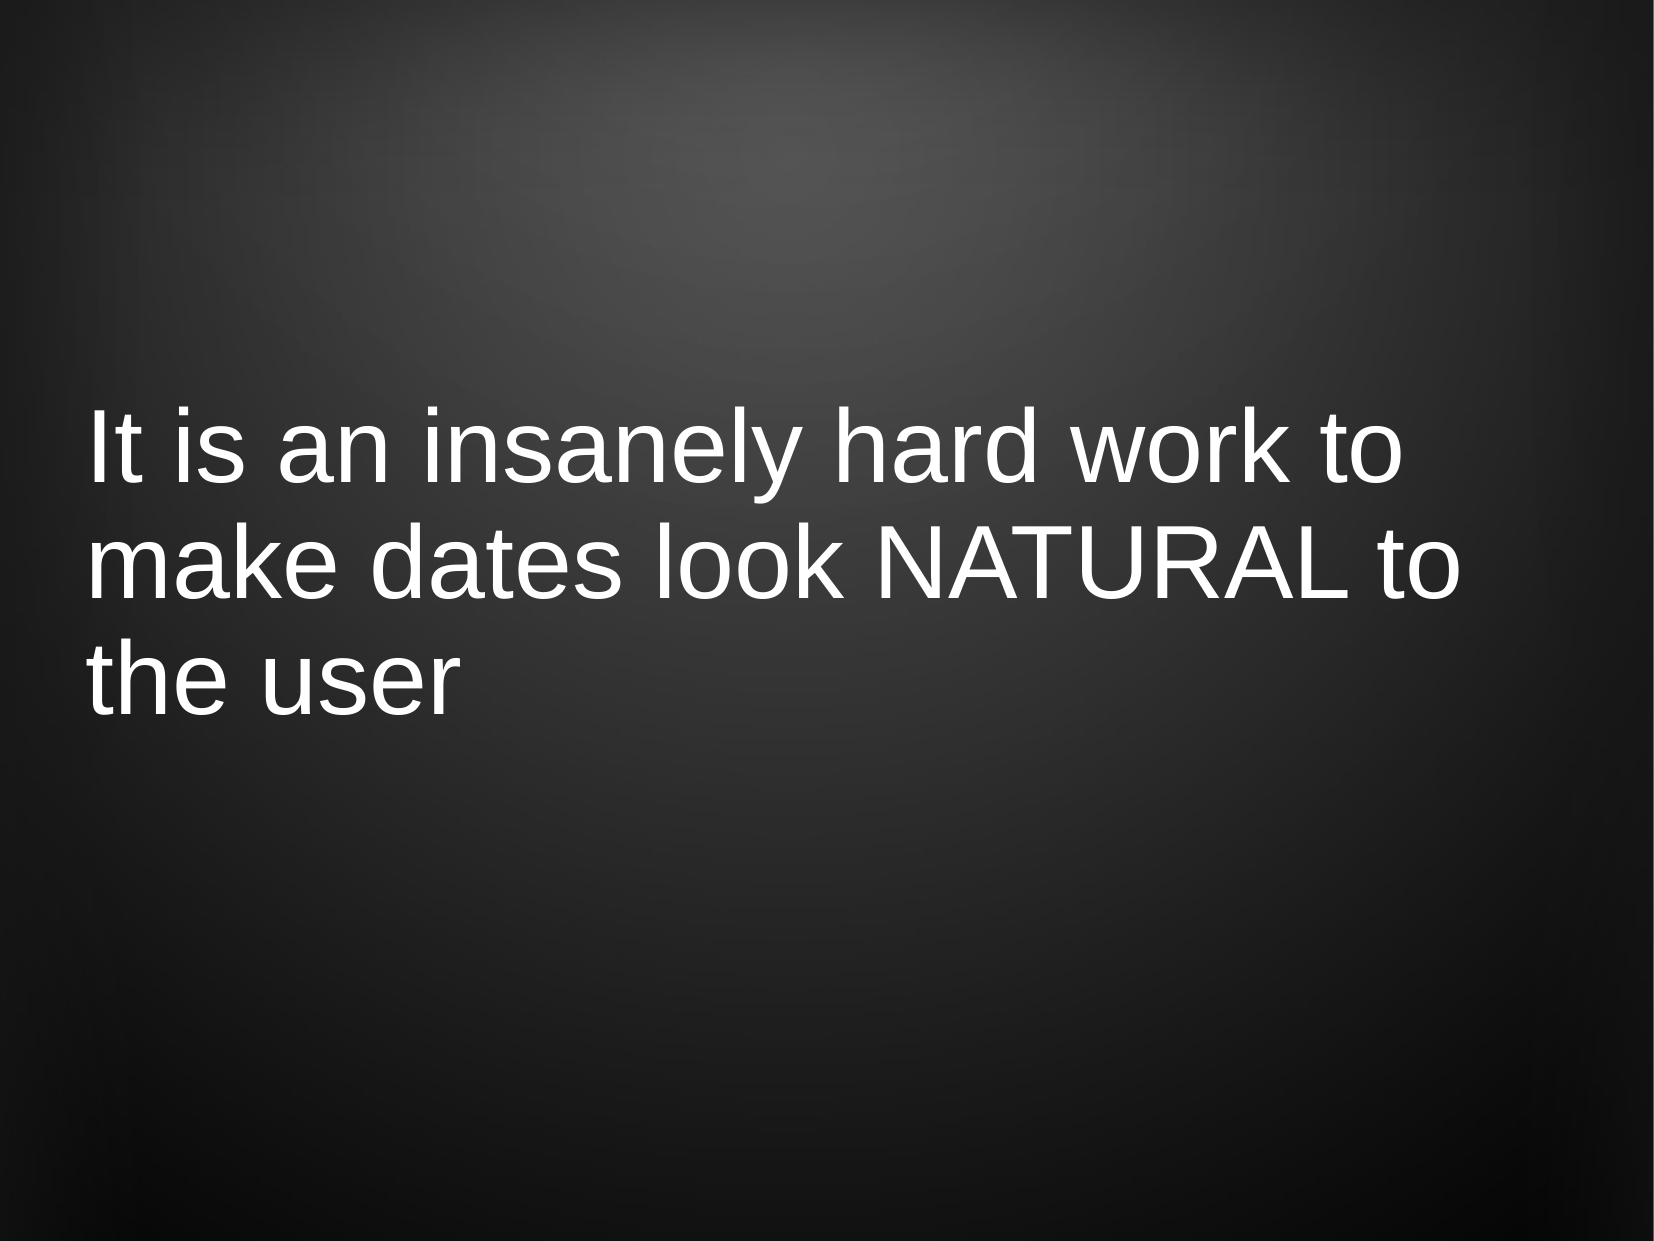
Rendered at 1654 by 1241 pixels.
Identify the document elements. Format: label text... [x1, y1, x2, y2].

text_box It is an insanely hard work to make dates look NATURAL to the user [70, 380, 1595, 745]
picture [0, 0, 1654, 1241]
